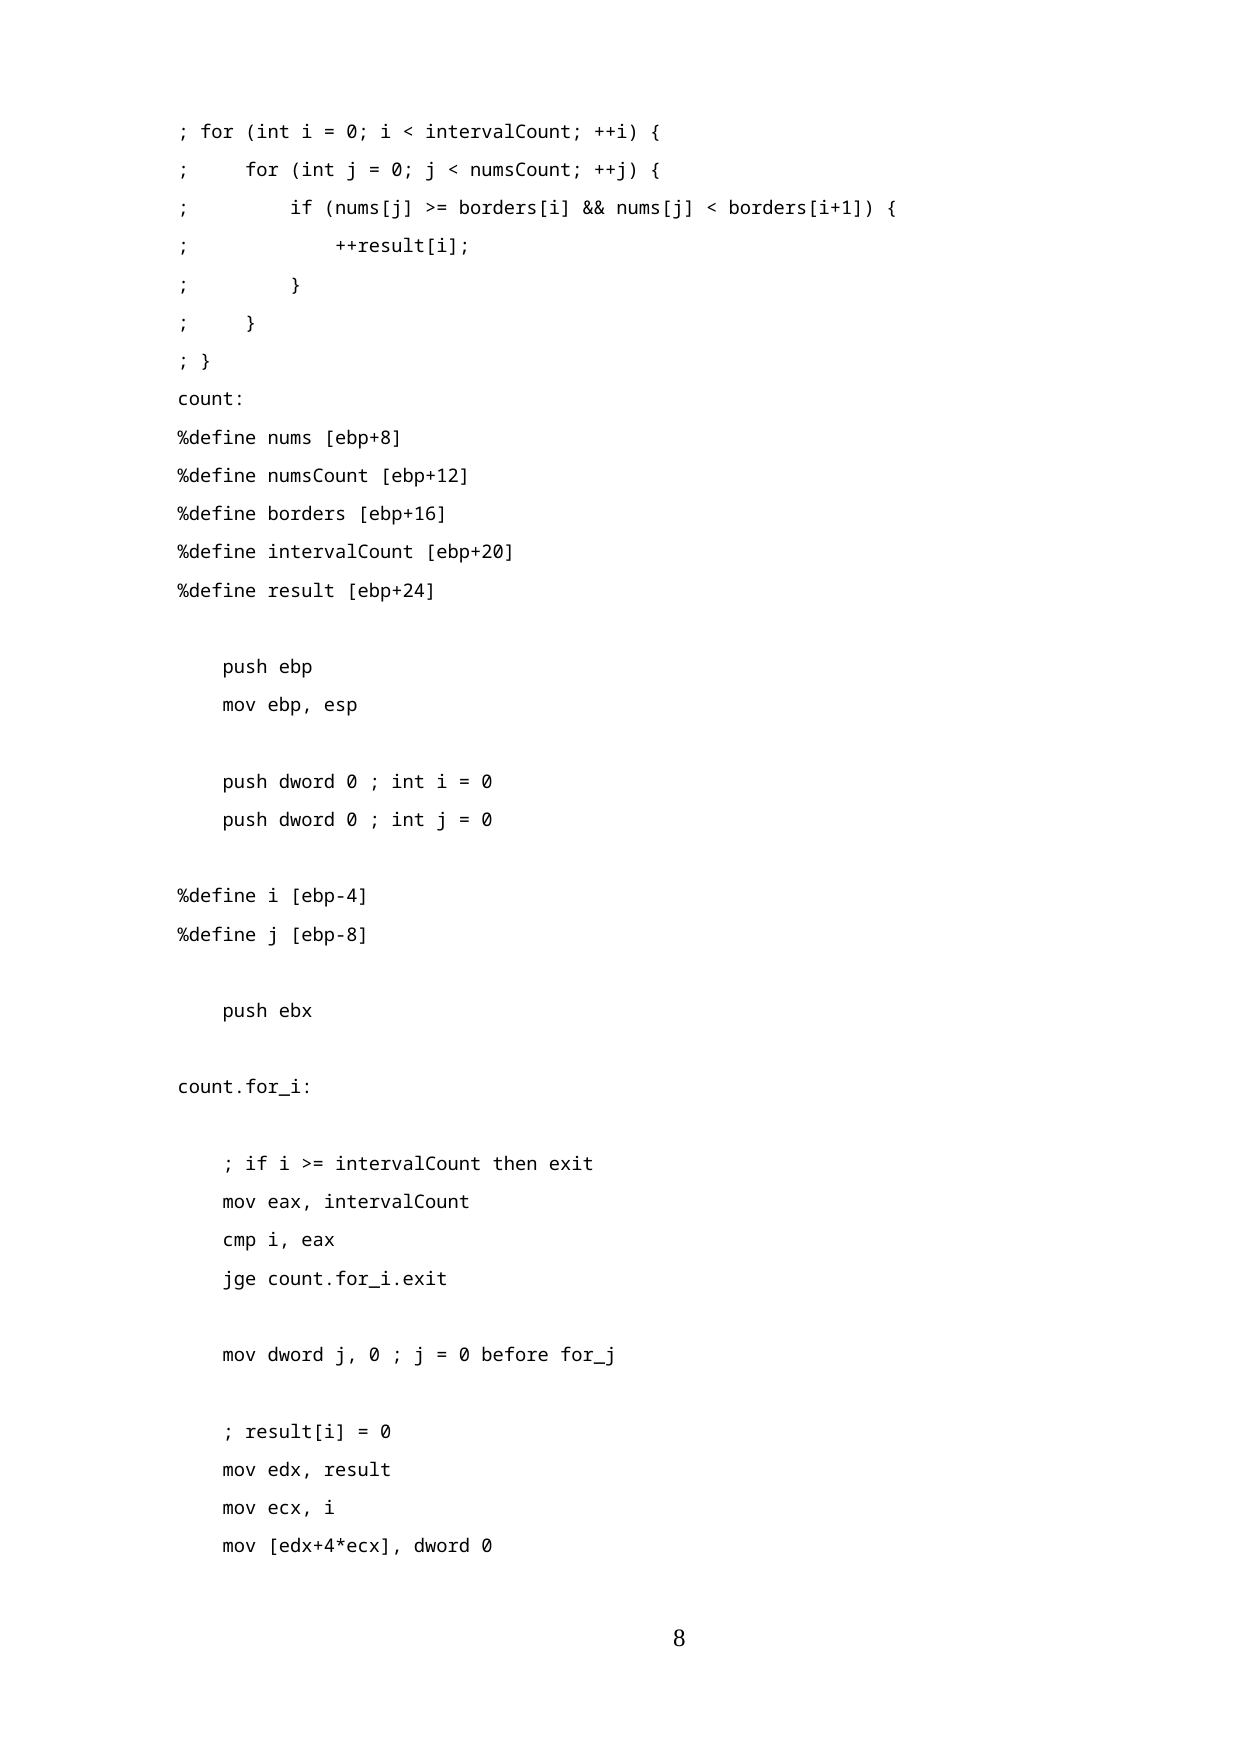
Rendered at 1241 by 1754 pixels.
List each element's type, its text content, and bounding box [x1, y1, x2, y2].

text mov eax, intervalCount [177, 1188, 1181, 1214]
text cmp i, eax [177, 1227, 1181, 1252]
text %define numsCount [ebp+12] [177, 462, 1181, 488]
text mov edx, result [177, 1456, 1181, 1482]
text count.for_i: [177, 1074, 1181, 1099]
text jge count.for_i.exit [177, 1265, 1181, 1291]
text mov dword j, 0 ; j = 0 before for_j [177, 1341, 1181, 1367]
text ; } [177, 271, 1181, 297]
text mov [edx+4*ecx], dword 0 [177, 1533, 1181, 1558]
text ; result[i] = 0 [177, 1418, 1181, 1443]
text push ebp [177, 653, 1181, 679]
text push dword 0 ; int i = 0 [177, 768, 1181, 793]
text %define borders [ebp+16] [177, 500, 1181, 526]
text %define j [ebp-8] [177, 921, 1181, 946]
text push dword 0 ; int j = 0 [177, 806, 1181, 832]
text push ebx [177, 997, 1181, 1023]
text ; } [177, 309, 1181, 335]
text %define i [ebp-4] [177, 883, 1181, 908]
text mov ecx, i [177, 1494, 1181, 1520]
text %define intervalCount [ebp+20] [177, 539, 1181, 564]
text ; for (int i = 0; i < intervalCount; ++i) { [177, 118, 1181, 144]
text count: [177, 386, 1181, 411]
text ; if i >= intervalCount then exit [177, 1150, 1181, 1176]
text ; if (nums[j] >= borders[i] && nums[j] < borders[i+1]) { [177, 194, 1181, 220]
text ; for (int j = 0; j < numsCount; ++j) { [177, 156, 1181, 182]
text ; ++result[i]; [177, 233, 1181, 258]
text ; } [177, 347, 1181, 373]
text %define result [ebp+24] [177, 577, 1181, 602]
text mov ebp, esp [177, 692, 1181, 717]
text %define nums [ebp+8] [177, 424, 1181, 449]
